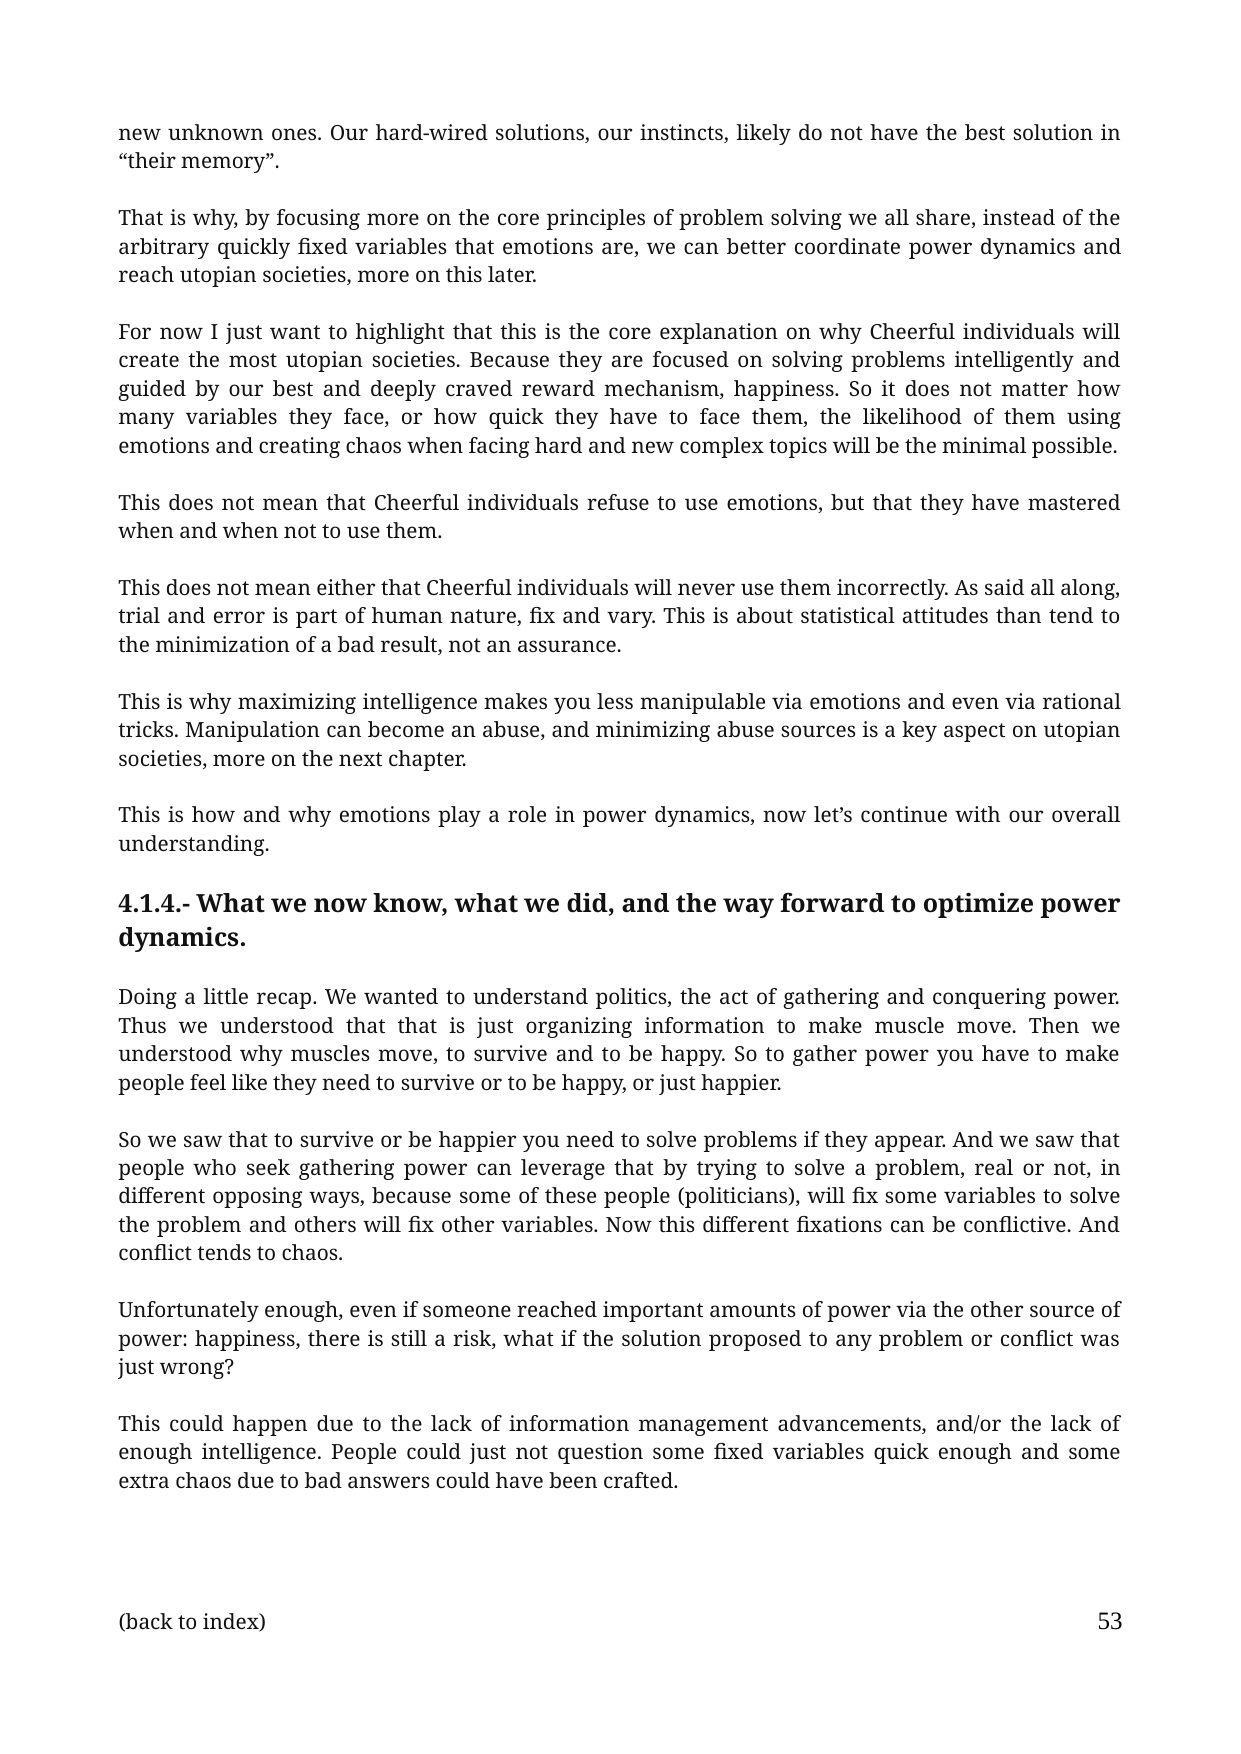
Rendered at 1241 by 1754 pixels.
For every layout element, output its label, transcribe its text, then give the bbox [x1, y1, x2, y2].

text This does not mean that Cheerful individuals refuse to use emotions, but that they have mastered when and when not to use them. [118, 488, 1122, 545]
text This is how and why emotions play a role in power dynamics, now let’s continue with our overall understanding. [118, 801, 1122, 857]
text So we saw that to survive or be happier you need to solve problems if they appear. And we saw that people who seek gathering power can leverage that by trying to solve a problem, real or not, in different opposing ways, because some of these people (politicians), will fix some variables to solve the problem and others will fix other variables. Now this different fixations can be conflictive. And conflict tends to chaos. [118, 1125, 1122, 1267]
text For now I just want to highlight that this is the core explanation on why Cheerful individuals will create the most utopian societies. Because they are focused on solving problems intelligently and guided by our best and deeply craved reward mechanism, happiness. So it does not matter how many variables they face, or how quick they have to face them, the likelihood of them using emotions and creating chaos when facing hard and new complex topics will be the minimal possible. [118, 317, 1122, 459]
text new unknown ones. Our hard-wired solutions, our instincts, likely do not have the best solution in “their memory”. [118, 118, 1122, 175]
text Doing a little recap. We wanted to understand politics, the act of gathering and conquering power. Thus we understood that that is just organizing information to make muscle move. Then we understood why muscles move, to survive and to be happy. So to gather power you have to make people feel like they need to survive or to be happy, or just happier. [118, 982, 1122, 1096]
text This is why maximizing intelligence makes you less manipulable via emotions and even via rational tricks. Manipulation can become an abuse, and minimizing abuse sources is a key aspect on utopian societies, more on the next chapter. [118, 687, 1122, 772]
text This does not mean either that Cheerful individuals will never use them incorrectly. As said all along, trial and error is part of human nature, fix and vary. This is about statistical attitudes than tend to the minimization of a bad result, not an assurance. [118, 573, 1122, 658]
text Unfortunately enough, even if someone reached important amounts of power via the other source of power: happiness, there is still a risk, what if the solution proposed to any problem or conflict was just wrong? [118, 1295, 1122, 1381]
text That is why, by focusing more on the core principles of problem solving we all share, instead of the arbitrary quickly fixed variables that emotions are, we can better coordinate power dynamics and reach utopian societies, more on this later. [118, 203, 1122, 289]
text This could happen due to the lack of information management advancements, and/or the lack of enough intelligence. People could just not question some fixed variables quick enough and some extra chaos due to bad answers could have been crafted. [118, 1409, 1122, 1494]
text 4.1.4.- What we now know, what we did, and the way forward to optimize power dynamics. [118, 886, 1122, 954]
